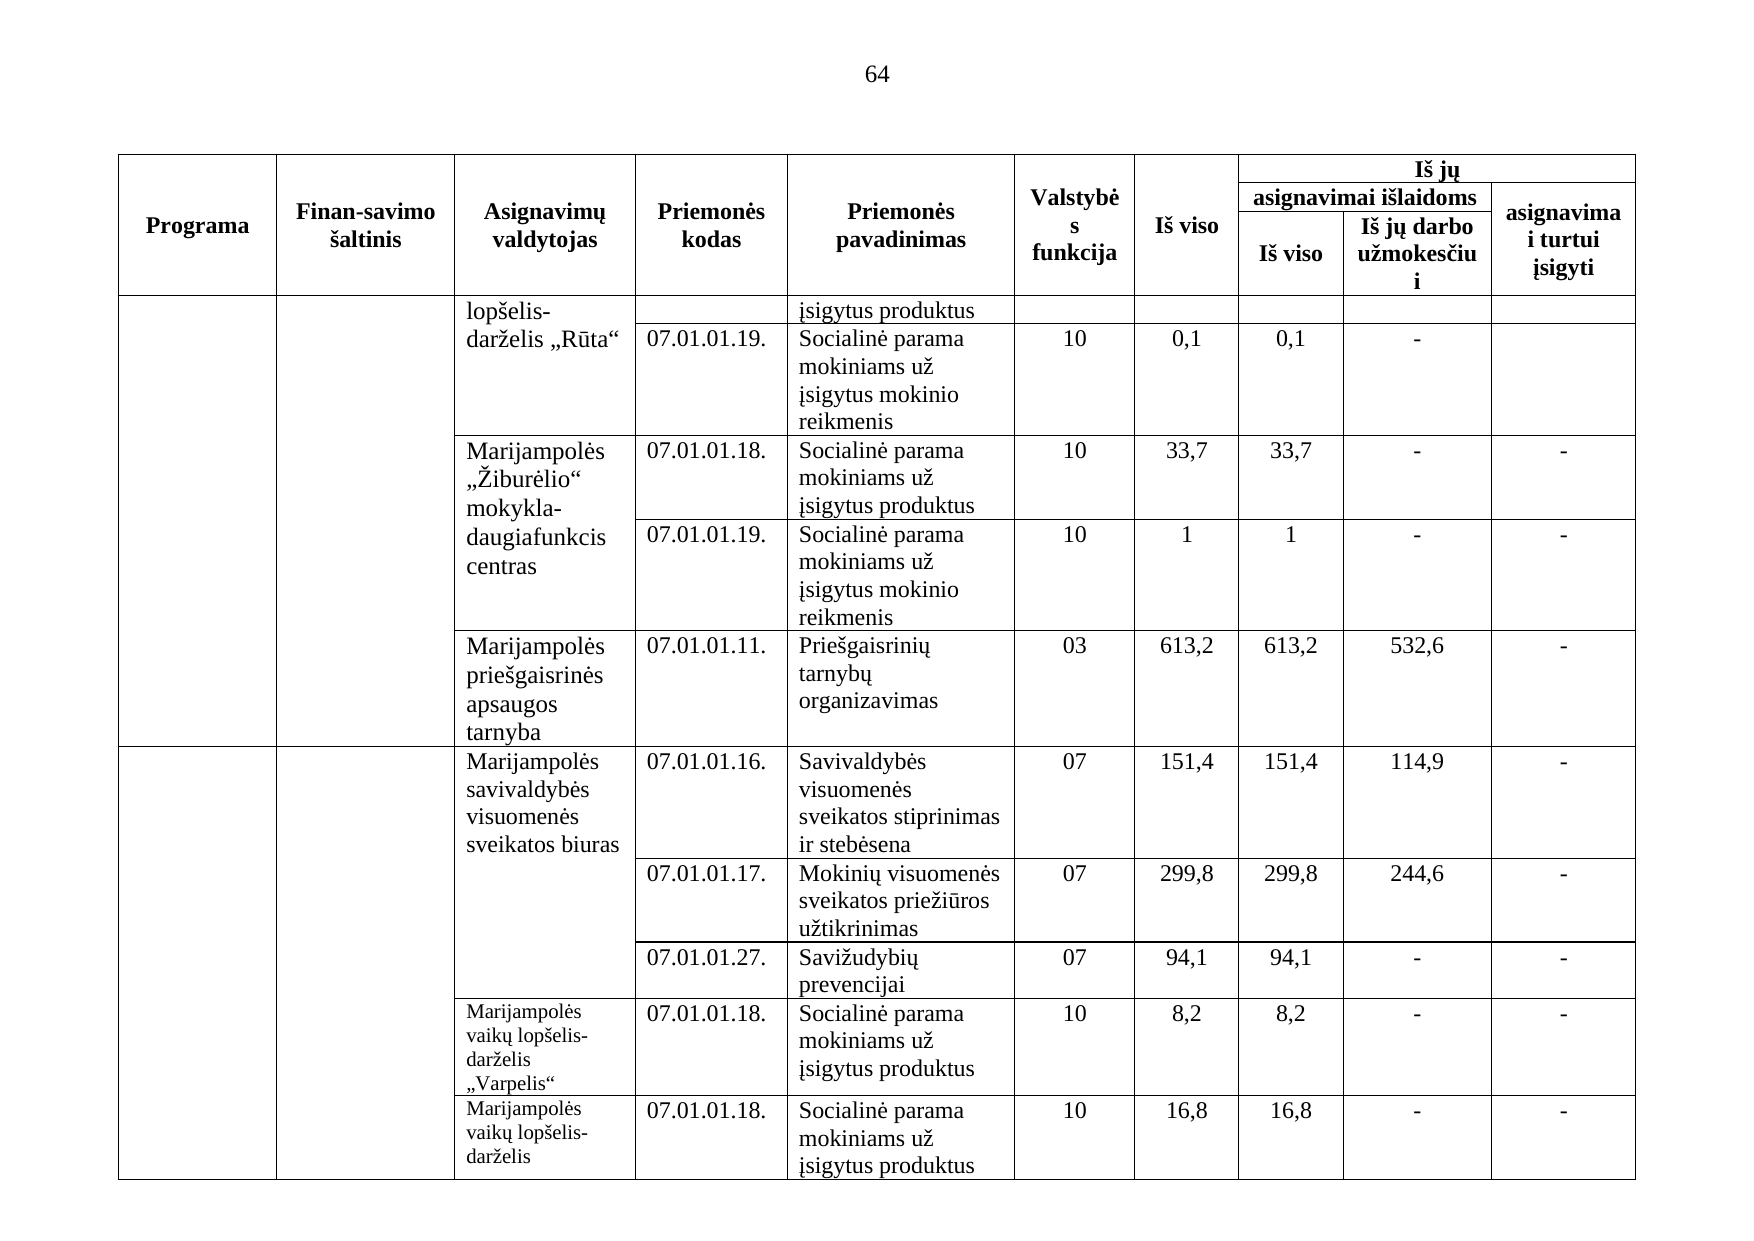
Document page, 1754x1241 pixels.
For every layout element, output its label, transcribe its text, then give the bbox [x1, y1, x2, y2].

table_cell lopšelis-darželis „Rūta“ [455, 296, 635, 435]
table_cell įsigytus produktus [788, 296, 1014, 323]
table_header Iš viso [1135, 155, 1238, 295]
table_cell 244,6 [1344, 859, 1491, 941]
table_cell [1239, 296, 1343, 323]
table_cell [1015, 296, 1134, 323]
table_cell 1 [1239, 520, 1343, 630]
table_cell 10 [1015, 324, 1134, 435]
table_cell 8,2 [1239, 999, 1343, 1095]
table_cell - [1344, 1096, 1491, 1179]
table_cell 94,1 [1239, 943, 1343, 998]
table_cell asignavimai turtui įsigyti [1492, 183, 1635, 295]
table_cell Priešgaisrinių tarnybų organizavimas [788, 631, 1014, 746]
table_cell Iš viso [1239, 212, 1343, 295]
table_cell 07.01.01.16. [636, 747, 787, 858]
table_cell 94,1 [1135, 943, 1238, 998]
table_cell - [1492, 747, 1635, 858]
table_cell 613,2 [1135, 631, 1238, 746]
table_cell 07 [1015, 747, 1134, 858]
table_cell 07.01.01.17. [636, 859, 787, 941]
table_cell Socialinė parama mokiniams už įsigytus mokinio reikmenis [788, 324, 1014, 435]
table_cell 0,1 [1135, 324, 1238, 435]
table_header Programa [119, 155, 276, 295]
table_cell Socialinė parama mokiniams už įsigytus produktus [788, 999, 1014, 1095]
table_cell - [1344, 296, 1491, 323]
table_cell Savižudybių prevencijai [788, 943, 1014, 998]
table_cell - [1492, 943, 1635, 998]
table_cell 532,6 [1344, 631, 1491, 746]
table_cell Marijampolės priešgaisrinės apsaugos tarnyba [455, 631, 635, 746]
table_cell [636, 296, 787, 323]
table_cell [277, 296, 454, 746]
table_cell Iš jų darbo užmokesčiui [1344, 212, 1491, 295]
table_cell 10 [1015, 436, 1134, 519]
table_header Valstybės funkcija [1015, 155, 1134, 295]
table_cell 07.01.01.18. [636, 999, 787, 1095]
table_cell - [1492, 436, 1635, 519]
table_cell 07 [1015, 943, 1134, 998]
table_header Priemonės kodas [636, 155, 787, 295]
table_cell 07.01.01.19. [636, 520, 787, 630]
table_cell - [1492, 520, 1635, 630]
table_cell 613,2 [1239, 631, 1343, 746]
table_cell 07.01.01.27. [636, 943, 787, 998]
table_cell - [1344, 436, 1491, 519]
table_cell 07.01.01.18. [636, 1096, 787, 1179]
table_cell 8,2 [1135, 999, 1238, 1095]
table_cell 10 [1015, 999, 1134, 1095]
table_cell 0,1 [1239, 324, 1343, 435]
table_header Finan-savimo šaltinis [277, 155, 454, 295]
table_cell 07 [1015, 859, 1134, 941]
table_cell 33,7 [1239, 436, 1343, 519]
table_cell [119, 296, 276, 746]
table_cell 299,8 [1239, 859, 1343, 941]
table_cell 299,8 [1135, 859, 1238, 941]
table_cell [119, 747, 276, 1179]
table_cell 16,8 [1239, 1096, 1343, 1179]
table_cell - [1492, 296, 1635, 323]
table_cell Savivaldybės visuomenės sveikatos stiprinimas ir stebėsena [788, 747, 1014, 858]
table_header Priemonės pavadinimas [788, 155, 1014, 295]
table_cell - [1344, 943, 1491, 998]
table_cell 10 [1015, 1096, 1134, 1179]
table_cell Marijampolės vaikų lopšelis-darželis [455, 1096, 635, 1179]
table_cell - [1492, 1096, 1635, 1179]
table_header Iš jų [1239, 155, 1635, 182]
table_header Asignavimų valdytojas [455, 155, 635, 295]
table_cell [277, 747, 454, 1179]
table_cell [1135, 296, 1238, 323]
table_cell - [1492, 859, 1635, 941]
table_cell Marijampolės savivaldybės visuomenės sveikatos biuras [455, 747, 635, 998]
table_cell 07.01.01.11. [636, 631, 787, 746]
table_cell - [1492, 999, 1635, 1095]
table_cell Marijampolės „Žiburėlio“ mokykla- daugiafunkcis centras [455, 436, 635, 630]
table_cell Marijampolės vaikų lopšelis-darželis „Varpelis“ [455, 999, 635, 1095]
table_cell 03 [1015, 631, 1134, 746]
table_cell 1 [1135, 520, 1238, 630]
table_cell 151,4 [1135, 747, 1238, 858]
table_cell 10 [1015, 520, 1134, 630]
table_cell 07.01.01.19. [636, 324, 787, 435]
table_cell Mokinių visuomenės sveikatos priežiūros užtikrinimas [788, 859, 1014, 941]
table_cell Socialinė parama mokiniams už įsigytus produktus [788, 1096, 1014, 1179]
table_cell - [1344, 999, 1491, 1095]
table_cell - [1344, 520, 1491, 630]
table_cell asignavimai išlaidoms [1239, 183, 1491, 211]
table_cell [1492, 324, 1635, 435]
table_cell Socialinė parama mokiniams už įsigytus produktus [788, 436, 1014, 519]
table_cell - [1492, 631, 1635, 746]
table_cell 151,4 [1239, 747, 1343, 858]
table_cell 16,8 [1135, 1096, 1238, 1179]
table_cell 33,7 [1135, 436, 1238, 519]
table_cell - [1344, 324, 1491, 435]
table_cell 07.01.01.18. [636, 436, 787, 519]
table_cell 114,9 [1344, 747, 1491, 858]
table_cell Socialinė parama mokiniams už įsigytus mokinio reikmenis [788, 520, 1014, 630]
